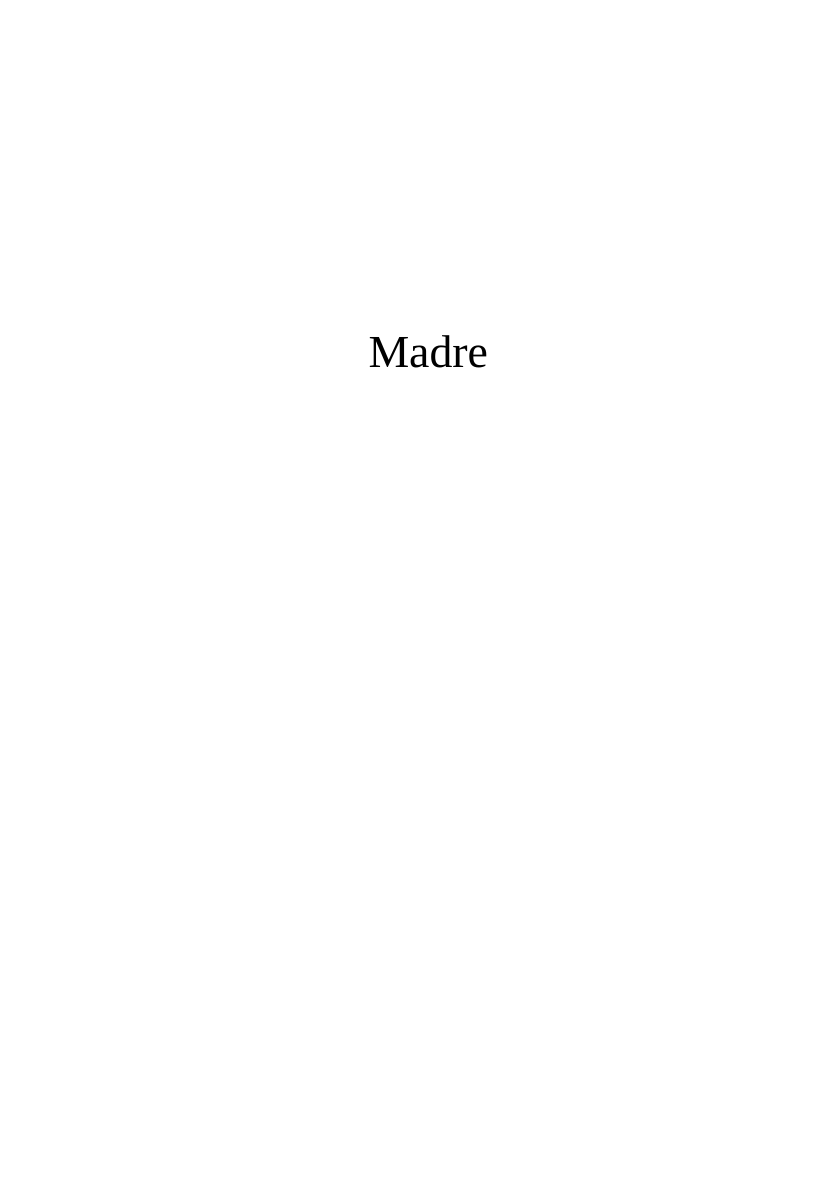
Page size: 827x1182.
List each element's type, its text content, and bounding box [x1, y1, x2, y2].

text Madre [88, 325, 738, 377]
